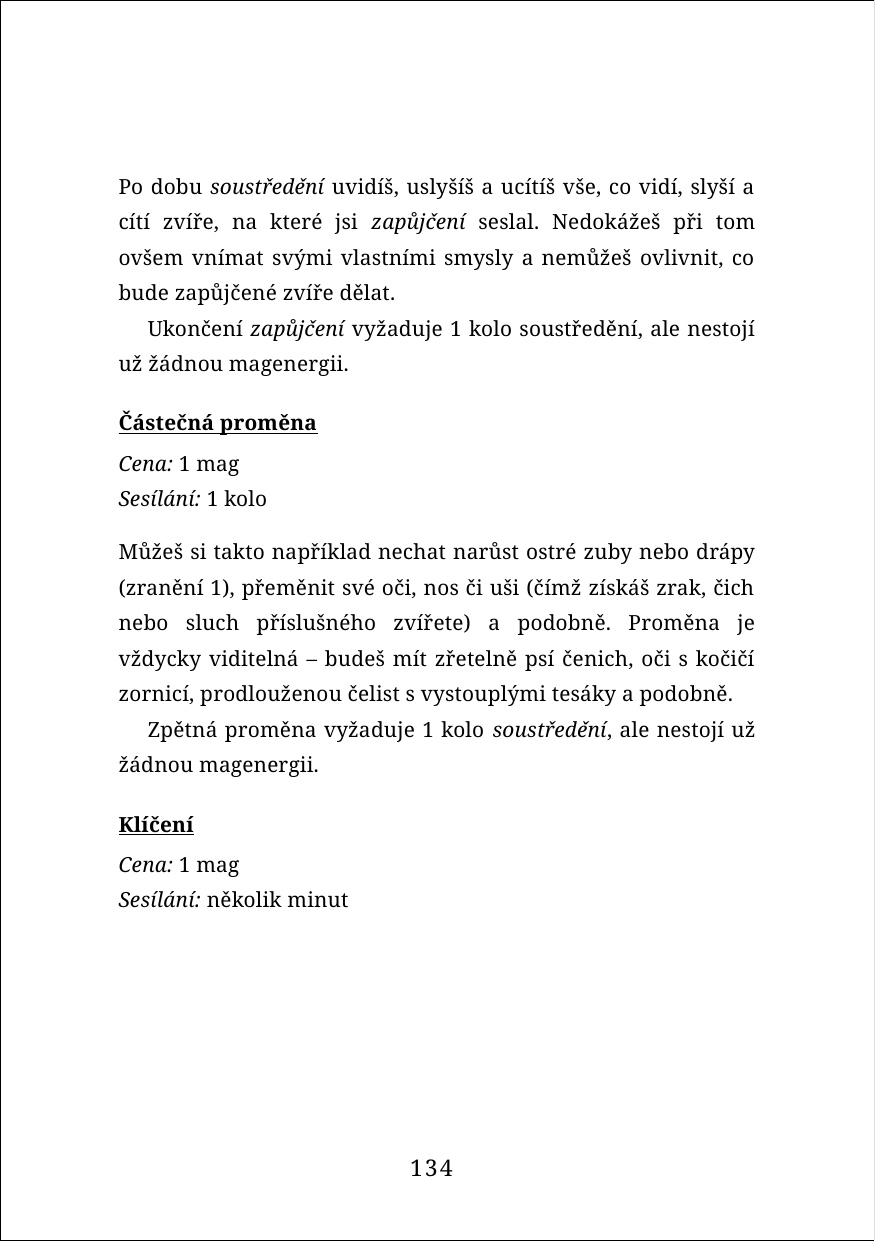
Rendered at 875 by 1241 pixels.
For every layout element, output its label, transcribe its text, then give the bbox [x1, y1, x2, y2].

text Můžeš si takto například nechat narůst ostré zuby nebo drápy (zranění 1), přeměnit své oči, nos či uši (čímž získáš zrak, čich nebo sluch příslušného zvířete) a podobně. Proměna je vždycky viditelná – budeš mít zřetelně psí čenich, oči s kočičí zornicí, prodlouženou čelist s vystouplými tesáky a podobně. Zpětná proměna vyžaduje 1 kolo soustředění, ale nestojí už žádnou magenergii. [118, 537, 756, 779]
subtitle Klíčení [118, 810, 756, 838]
text Po dobu soustředění uvidíš, uslyšíš a ucítíš vše, co vidí, slyší a cítí zvíře, na které jsi zapůjčení seslal. Nedokážeš při tom ovšem vnímat svými vlastními smysly a nemůžeš ovlivnit, co bude zapůjčené zvíře dělat. Ukončení zapůjčení vyžaduje 1 kolo soustředění, ale nestojí už žádnou magenergii. [118, 172, 756, 378]
subtitle Částečná proměna [118, 408, 756, 437]
text Cena: 1 mag Sesílání: několik minut [118, 850, 756, 914]
text Cena: 1 mag Sesílání: 1 kolo [118, 449, 756, 513]
